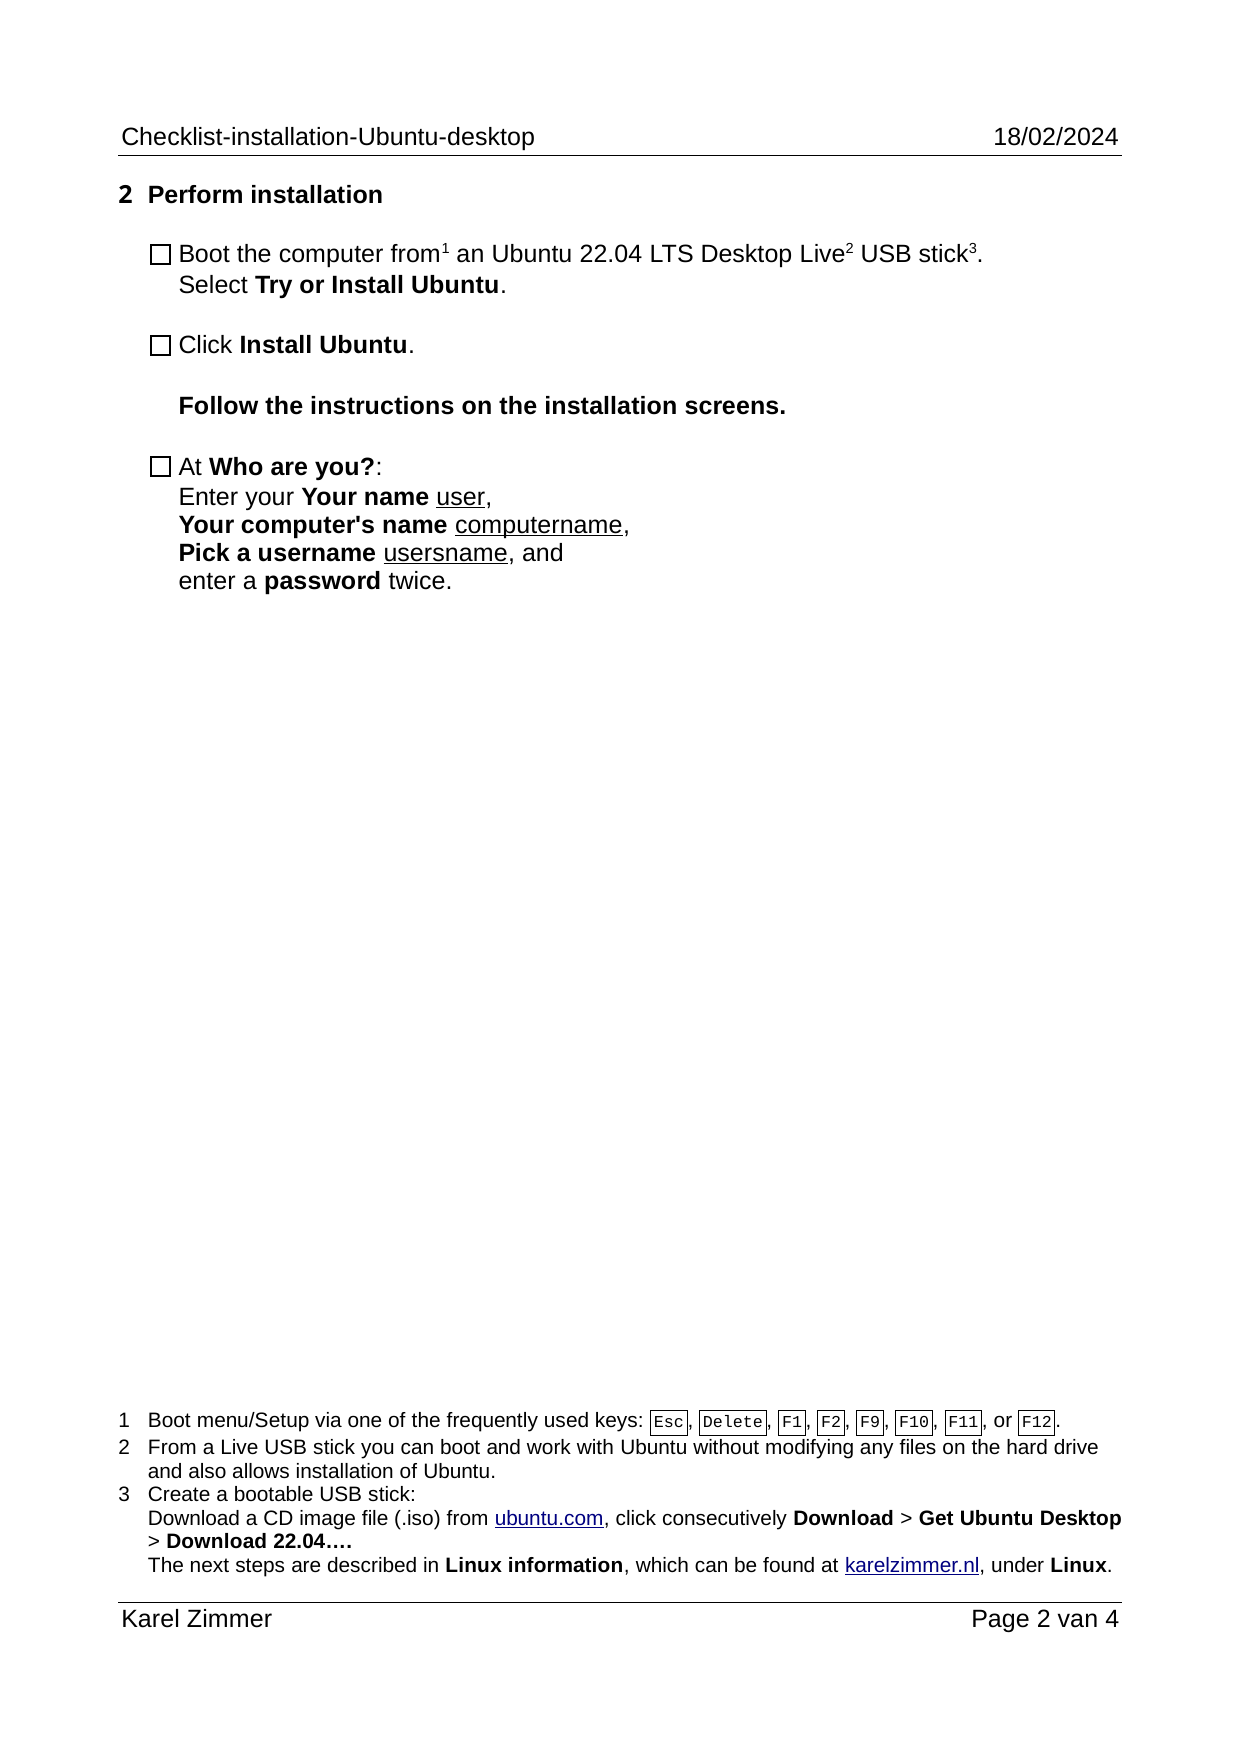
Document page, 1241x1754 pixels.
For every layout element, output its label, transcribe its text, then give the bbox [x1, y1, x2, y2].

table_cell [142, 482, 177, 596]
table_header [142, 239, 177, 269]
table_cell [142, 421, 177, 451]
table_cell [118, 330, 142, 360]
table_cell Enter your Your name USER, Your computer's name computername, Pick a username USERsname, and enter a password twice. [177, 482, 1122, 596]
table_cell [177, 300, 1122, 330]
table_cell [142, 391, 177, 421]
table_cell Click Install Ubuntu. [177, 330, 1122, 360]
table_cell [118, 421, 142, 451]
list Perform installation [118, 177, 1122, 211]
table_cell [118, 482, 142, 596]
table_cell [142, 360, 177, 391]
table_cell Select Try or Install Ubuntu. [177, 269, 1122, 300]
table_cell [118, 300, 142, 330]
table_cell Follow the instructions on the installation screens. [177, 391, 1122, 421]
table_header Boot the computer from an Ubuntu 22.04 LTS Desktop Live USB stick. [177, 239, 1122, 269]
table_cell [118, 269, 142, 300]
table_cell [142, 451, 177, 482]
table_cell [142, 300, 177, 330]
table_cell [142, 269, 177, 300]
table_cell [118, 391, 142, 421]
table_cell [118, 451, 142, 482]
table_cell [142, 330, 177, 360]
table_header [118, 239, 142, 269]
table_cell [118, 360, 142, 391]
table_cell [177, 360, 1122, 391]
table_cell At Who are you?: [177, 451, 1122, 482]
table_cell [177, 421, 1122, 451]
